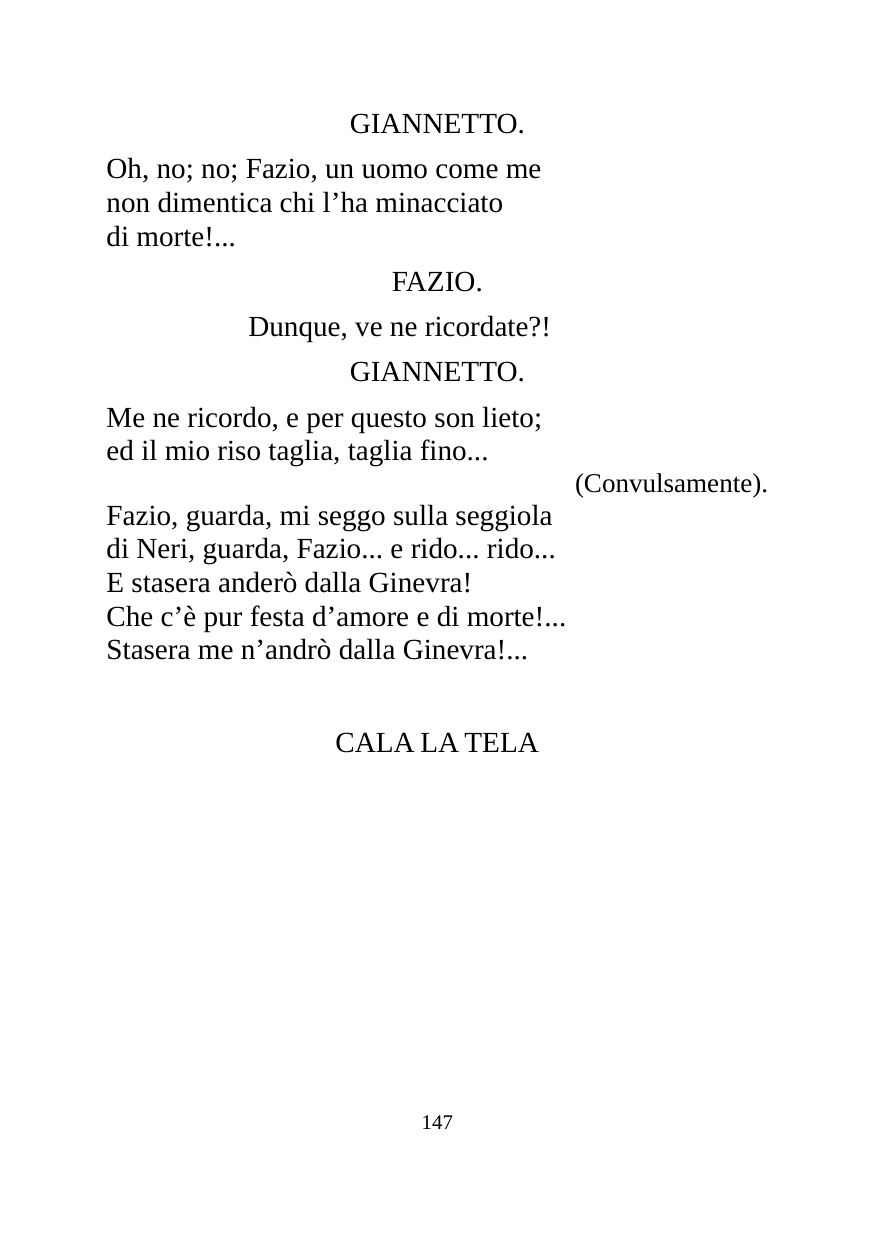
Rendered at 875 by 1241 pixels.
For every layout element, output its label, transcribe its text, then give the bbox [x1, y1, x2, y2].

text CALA LA TELA [106, 725, 768, 758]
text (Convulsamente). [77, 467, 768, 498]
text Me ne ricordo, e per questo son lieto; ed il mio riso taglia, taglia fino... [106, 400, 768, 467]
text Dunque, ve ne ricordate?! [106, 309, 768, 343]
text Fazio, guarda, mi seggo sulla seggiola di Neri, guarda, Fazio... e rido... rido... E stasera anderò dalla Ginevra! Che c’è pur festa d’amore e di morte!... Stasera me n’andrò dalla Ginevra!... [106, 498, 768, 666]
text FAZIO. [106, 264, 768, 297]
text Oh, no; no; Fazio, un uomo come me non dimentica chi l’ha minacciato di morte!... [106, 152, 768, 252]
text GIANNETTO. [106, 106, 768, 140]
text GIANNETTO. [106, 354, 768, 388]
